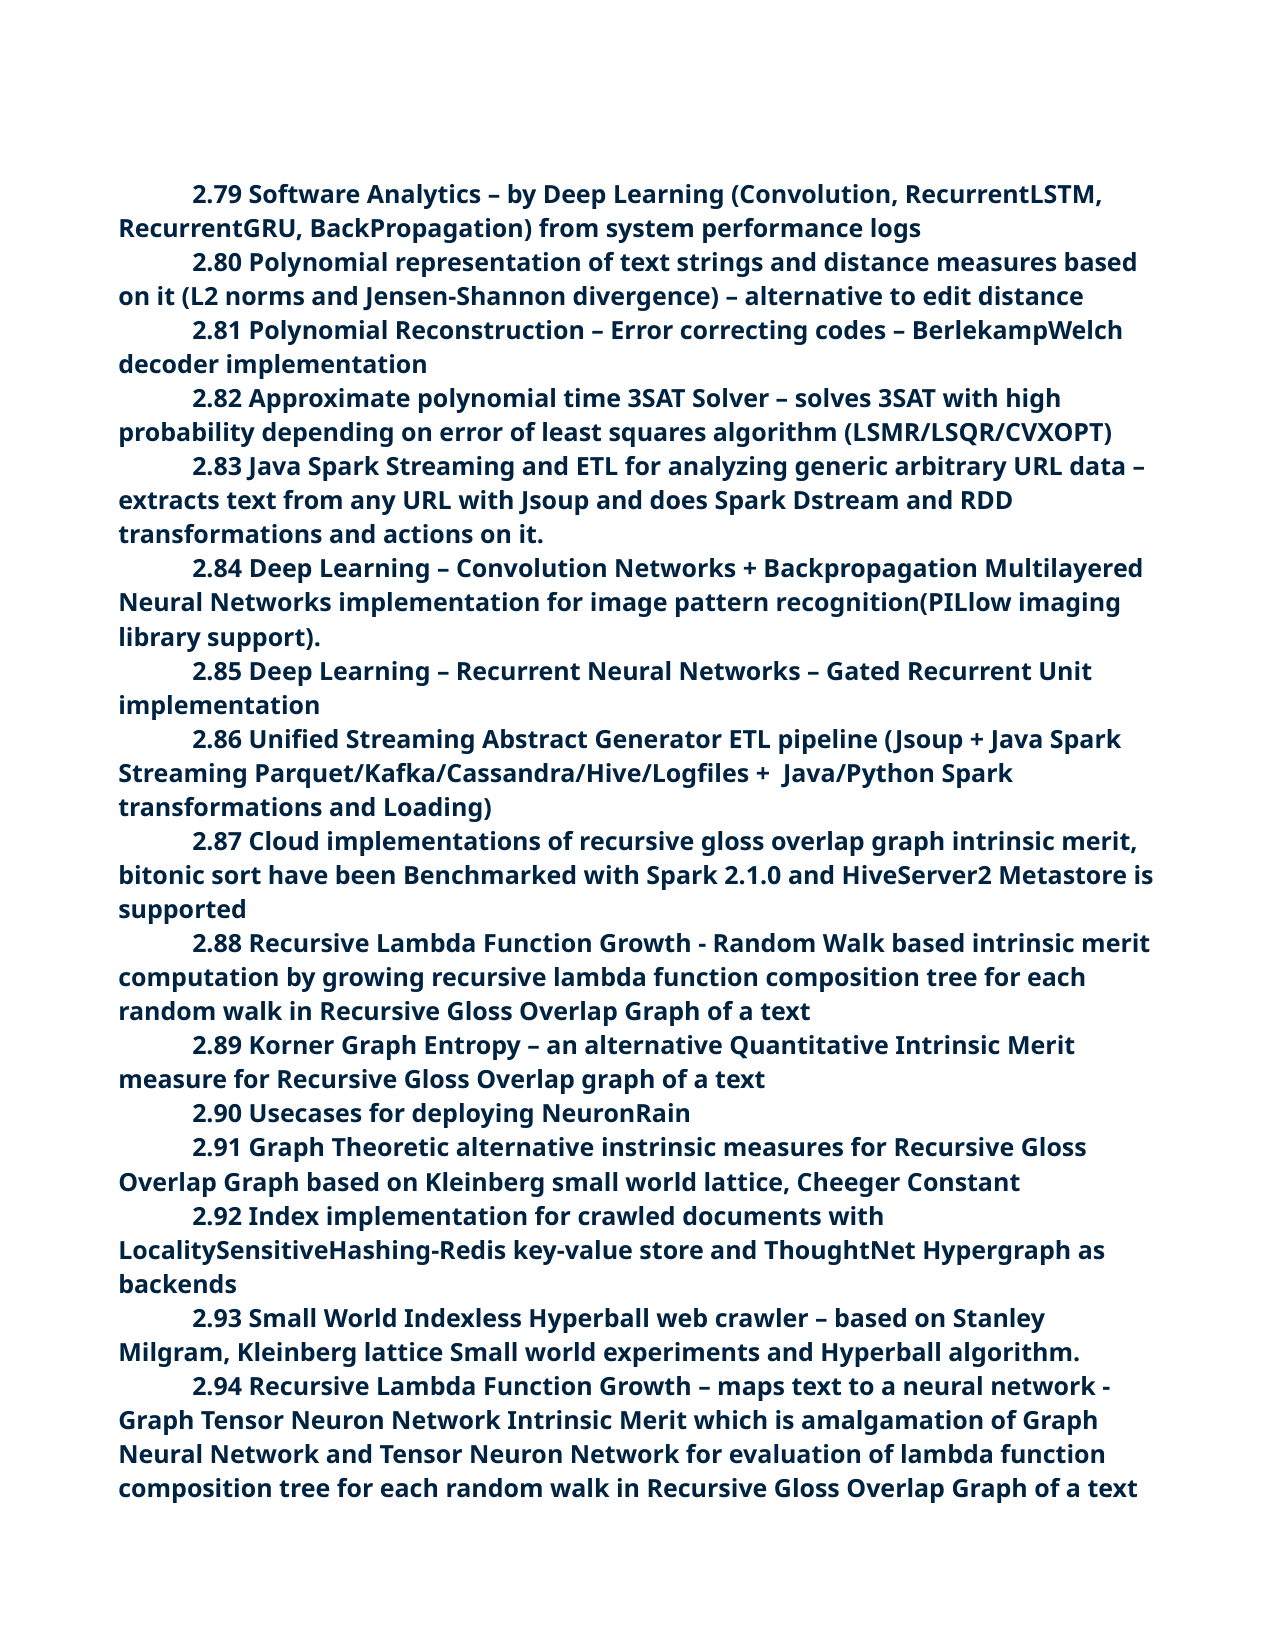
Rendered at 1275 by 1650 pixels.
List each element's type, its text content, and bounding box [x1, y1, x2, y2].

text 2.92 Index implementation for crawled documents with LocalitySensitiveHashing-Redis key-value store and ThoughtNet Hypergraph as backends [118, 1198, 1157, 1300]
text 2.79 Software Analytics – by Deep Learning (Convolution, RecurrentLSTM, RecurrentGRU, BackPropagation) from system performance logs [118, 176, 1157, 244]
text 2.81 Polynomial Reconstruction – Error correcting codes – BerlekampWelch decoder implementation [118, 313, 1157, 381]
text 2.90 Usecases for deploying NeuronRain [118, 1096, 1157, 1130]
text 2.91 Graph Theoretic alternative instrinsic measures for Recursive Gloss Overlap Graph based on Kleinberg small world lattice, Cheeger Constant [118, 1130, 1157, 1198]
text 2.94 Recursive Lambda Function Growth – maps text to a neural network - Graph Tensor Neuron Network Intrinsic Merit which is amalgamation of Graph Neural Network and Tensor Neuron Network for evaluation of lambda function composition tree for each random walk in Recursive Gloss Overlap Graph of a text [118, 1368, 1157, 1505]
text 2.83 Java Spark Streaming and ETL for analyzing generic arbitrary URL data – extracts text from any URL with Jsoup and does Spark Dstream and RDD transformations and actions on it. [118, 449, 1157, 551]
text 2.93 Small World Indexless Hyperball web crawler – based on Stanley Milgram, Kleinberg lattice Small world experiments and Hyperball algorithm. [118, 1300, 1157, 1368]
text 2.82 Approximate polynomial time 3SAT Solver – solves 3SAT with high probability depending on error of least squares algorithm (LSMR/LSQR/CVXOPT) [118, 381, 1157, 449]
text 2.80 Polynomial representation of text strings and distance measures based on it (L2 norms and Jensen-Shannon divergence) – alternative to edit distance [118, 244, 1157, 313]
text 2.88 Recursive Lambda Function Growth - Random Walk based intrinsic merit computation by growing recursive lambda function composition tree for each random walk in Recursive Gloss Overlap Graph of a text [118, 926, 1157, 1028]
text 2.87 Cloud implementations of recursive gloss overlap graph intrinsic merit, bitonic sort have been Benchmarked with Spark 2.1.0 and HiveServer2 Metastore is supported [118, 823, 1157, 926]
text 2.84 Deep Learning – Convolution Networks + Backpropagation Multilayered Neural Networks implementation for image pattern recognition(PILlow imaging library support). [118, 551, 1157, 653]
text 2.89 Korner Graph Entropy – an alternative Quantitative Intrinsic Merit measure for Recursive Gloss Overlap graph of a text [118, 1028, 1157, 1096]
text 2.85 Deep Learning – Recurrent Neural Networks – Gated Recurrent Unit implementation [118, 653, 1157, 721]
text 2.86 Unified Streaming Abstract Generator ETL pipeline (Jsoup + Java Spark Streaming Parquet/Kafka/Cassandra/Hive/Logfiles + Java/Python Spark transformations and Loading) [118, 721, 1157, 823]
